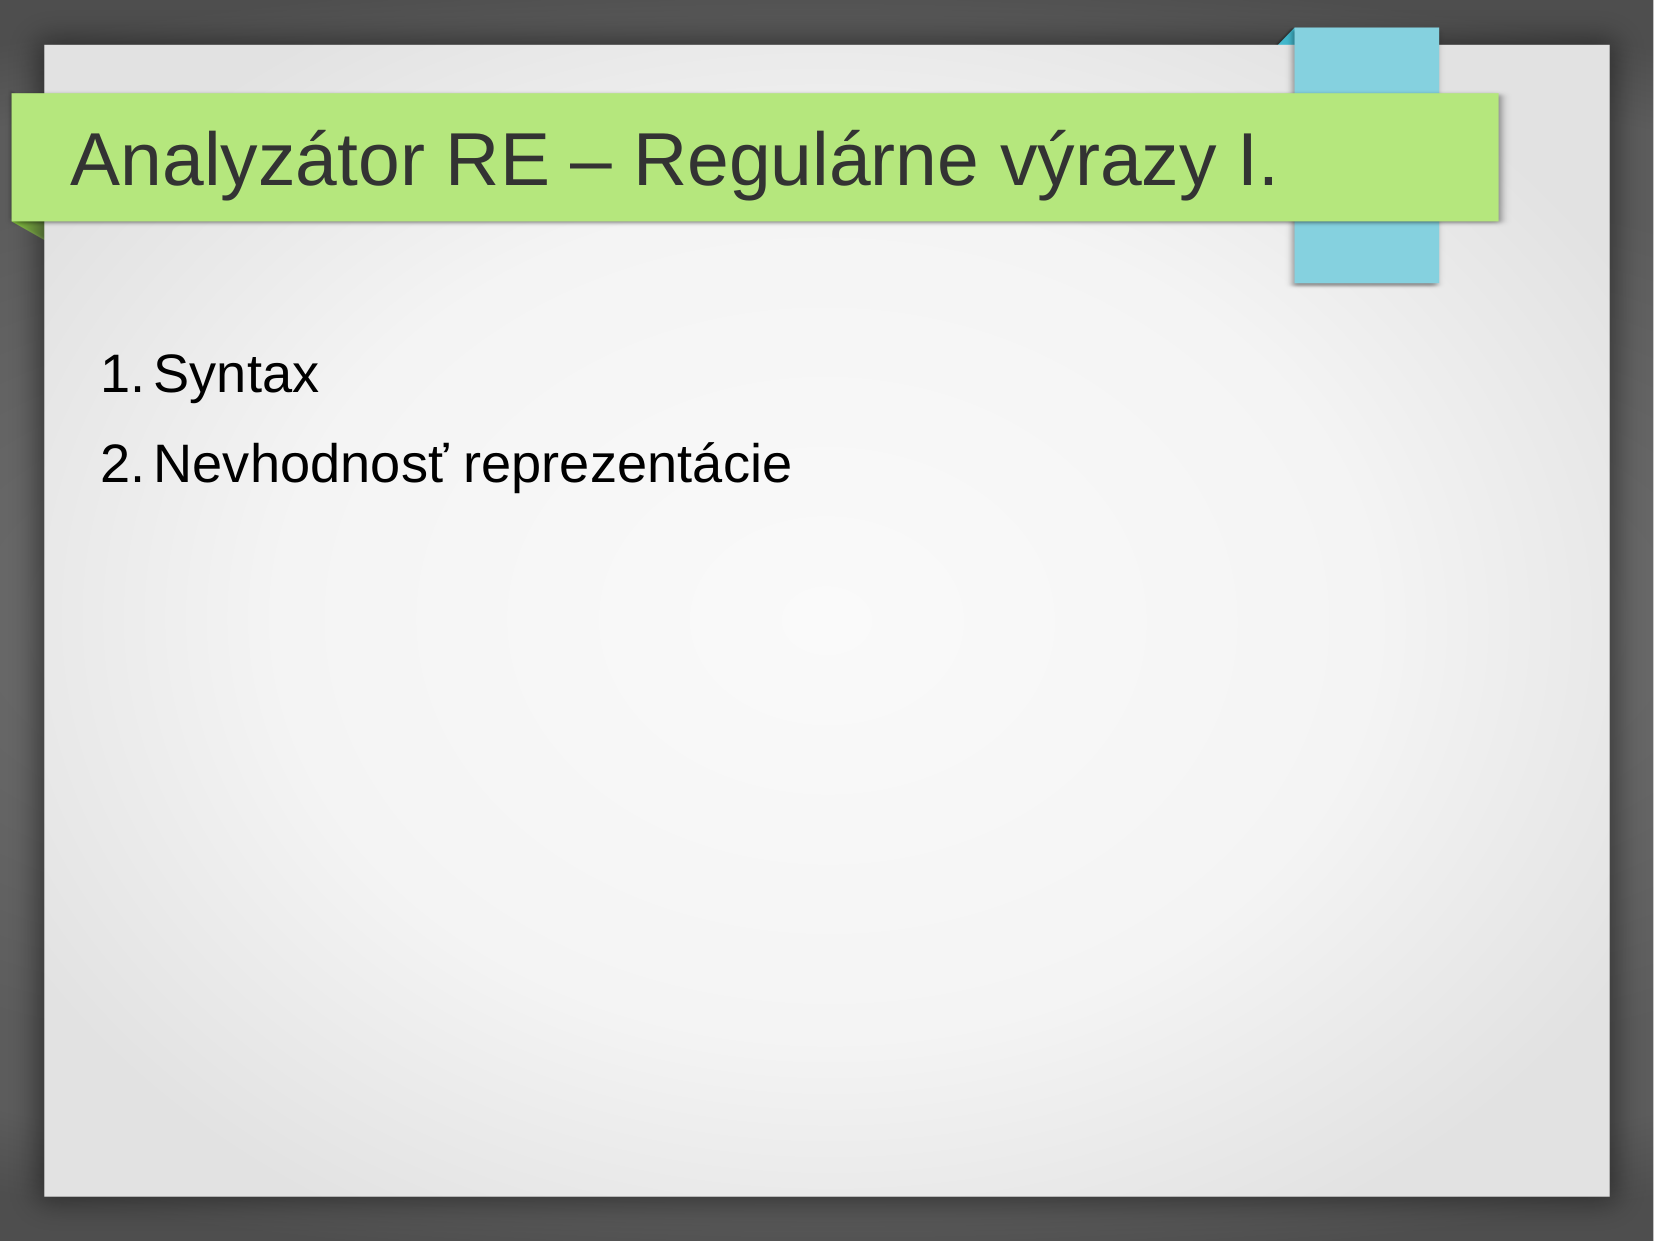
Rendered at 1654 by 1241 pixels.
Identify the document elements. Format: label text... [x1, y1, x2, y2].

title Analyzátor RE – Regulárne výrazy I. [70, 106, 1501, 213]
picture [0, 0, 1654, 1241]
list Syntax Nevhodnosť reprezentácie [82, 343, 1538, 1063]
